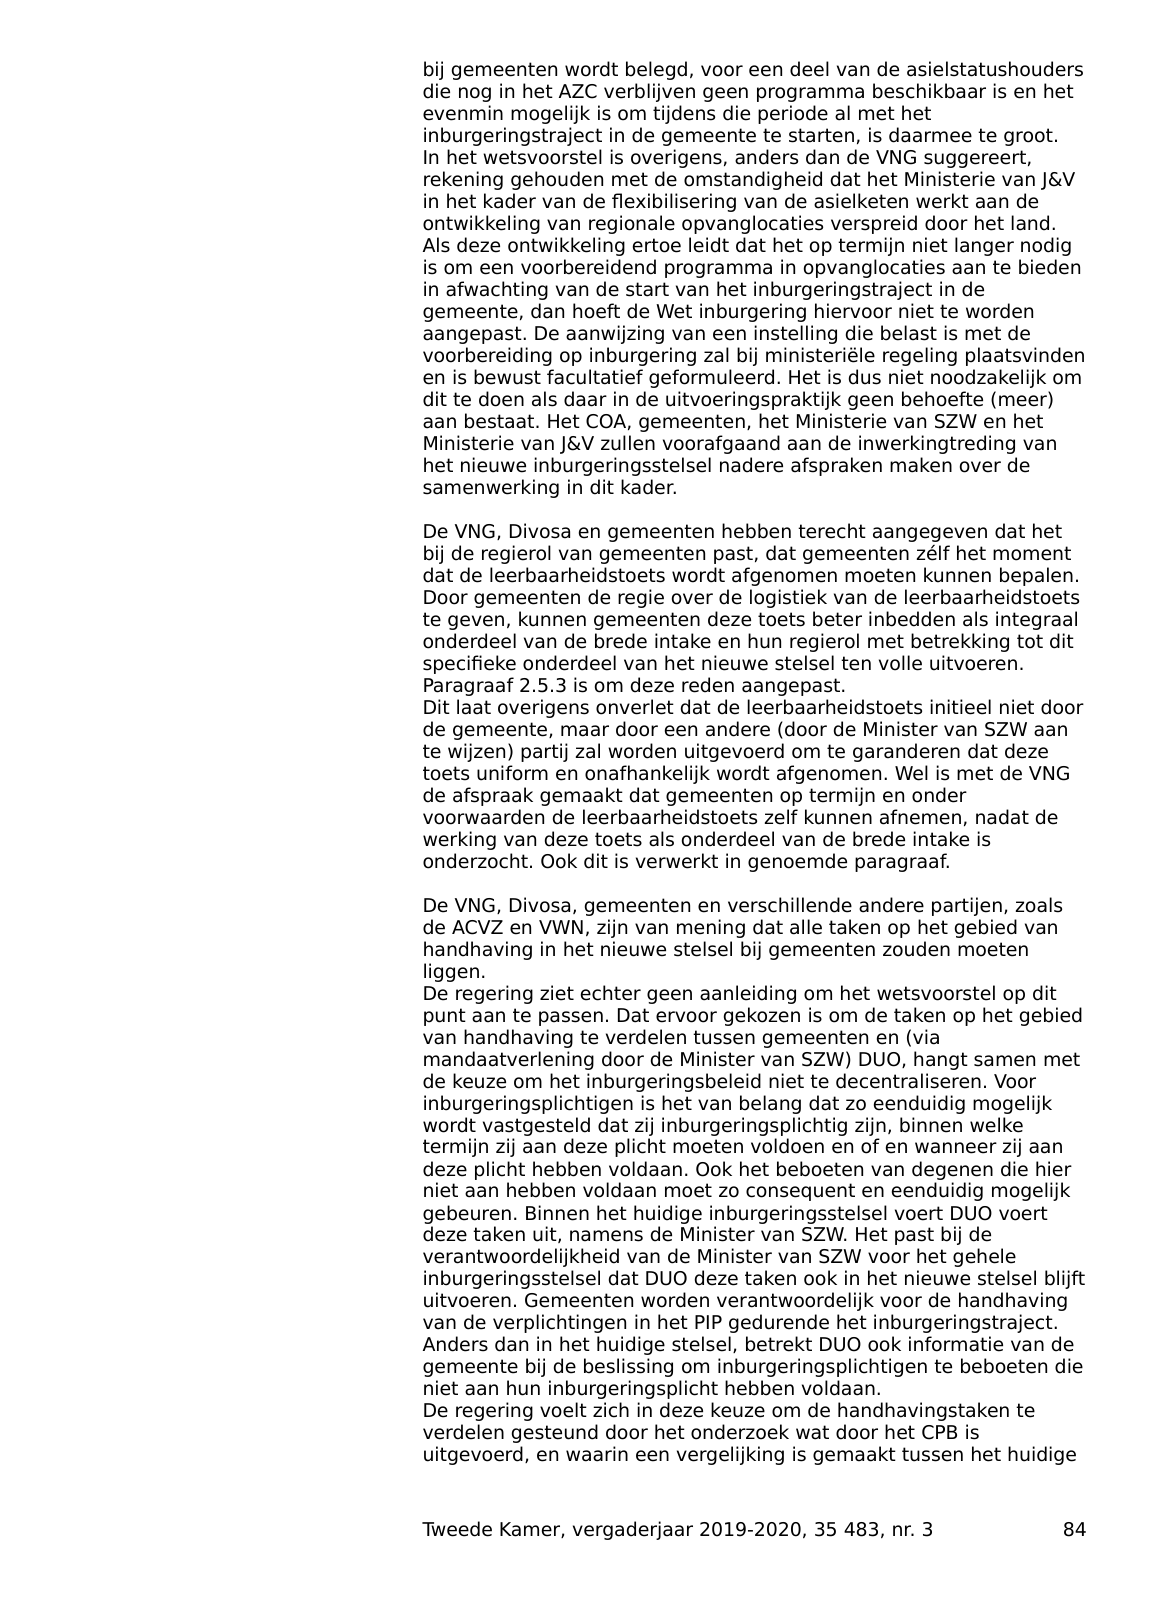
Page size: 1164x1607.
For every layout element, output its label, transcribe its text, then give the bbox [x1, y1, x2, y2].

text In het wetsvoorstel is overigens, anders dan de VNG suggereert, rekening gehouden met de omstandigheid dat het Ministerie van J&V in het kader van de flexibilisering van de asielketen werkt aan de ontwikkeling van regionale opvanglocaties verspreid door het land. Als deze ontwikkeling ertoe leidt dat het op termijn niet langer nodig is om een voorbereidend programma in opvanglocaties aan te bieden in afwachting van de start van het inburgeringstraject in de gemeente, dan hoeft de Wet inburgering hiervoor niet te worden aangepast. De aanwijzing van een instelling die belast is met de voorbereiding op inburgering zal bij ministeriële regeling plaatsvinden en is bewust facultatief geformuleerd. Het is dus niet noodzakelijk om dit te doen als daar in de uitvoeringspraktijk geen behoefte (meer) aan bestaat. Het COA, gemeenten, het Ministerie van SZW en het Ministerie van J&V zullen voorafgaand aan de inwerkingtreding van het nieuwe inburgeringsstelsel nadere afspraken maken over de samenwerking in dit kader. [422, 147, 1087, 499]
text Dit laat overigens onverlet dat de leerbaarheidstoets initieel niet door de gemeente, maar door een andere (door de Minister van SZW aan te wijzen) partij zal worden uitgevoerd om te garanderen dat deze toets uniform en onafhankelijk wordt afgenomen. Wel is met de VNG de afspraak gemaakt dat gemeenten op termijn en onder voorwaarden de leerbaarheidstoets zelf kunnen afnemen, nadat de werking van deze toets als onderdeel van de brede intake is onderzocht. Ook dit is verwerkt in genoemde paragraaf. [422, 697, 1087, 872]
text bij gemeenten wordt belegd, voor een deel van de asielstatushouders die nog in het AZC verblijven geen programma beschikbaar is en het evenmin mogelijk is om tijdens die periode al met het inburgeringstraject in de gemeente te starten, is daarmee te groot. [422, 59, 1087, 147]
text De regering ziet echter geen aanleiding om het wetsvoorstel op dit punt aan te passen. Dat ervoor gekozen is om de taken op het gebied van handhaving te verdelen tussen gemeenten en (via mandaatverlening door de Minister van SZW) DUO, hangt samen met de keuze om het inburgeringsbeleid niet te decentraliseren. Voor inburgeringsplichtigen is het van belang dat zo eenduidig mogelijk wordt vastgesteld dat zij inburgeringsplichtig zijn, binnen welke termijn zij aan deze plicht moeten voldoen en of en wanneer zij aan deze plicht hebben voldaan. Ook het beboeten van degenen die hier niet aan hebben voldaan moet zo consequent en eenduidig mogelijk gebeuren. Binnen het huidige inburgeringsstelsel voert DUO voert deze taken uit, namens de Minister van SZW. Het past bij de verantwoordelijkheid van de Minister van SZW voor het gehele inburgeringsstelsel dat DUO deze taken ook in het nieuwe stelsel blijft uitvoeren. Gemeenten worden verantwoordelijk voor de handhaving van de verplichtingen in het PIP gedurende het inburgeringstraject. Anders dan in het huidige stelsel, betrekt DUO ook informatie van de gemeente bij de beslissing om inburgeringsplichtigen te beboeten die niet aan hun inburgeringsplicht hebben voldaan. [422, 983, 1087, 1400]
text De VNG, Divosa, gemeenten en verschillende andere partijen, zoals de ACVZ en VWN, zijn van mening dat alle taken op het gebied van handhaving in het nieuwe stelsel bij gemeenten zouden moeten liggen. [422, 895, 1087, 983]
text De regering voelt zich in deze keuze om de handhavingstaken te verdelen gesteund door het onderzoek wat door het CPB is uitgevoerd, en waarin een vergelijking is gemaakt tussen het huidige [422, 1400, 1087, 1466]
text De VNG, Divosa en gemeenten hebben terecht aangegeven dat het bij de regierol van gemeenten past, dat gemeenten zélf het moment dat de leerbaarheidstoets wordt afgenomen moeten kunnen bepalen. Door gemeenten de regie over de logistiek van de leerbaarheidstoets te geven, kunnen gemeenten deze toets beter inbedden als integraal onderdeel van de brede intake en hun regierol met betrekking tot dit specifieke onderdeel van het nieuwe stelsel ten volle uitvoeren. Paragraaf 2.5.3 is om deze reden aangepast. [422, 521, 1087, 697]
